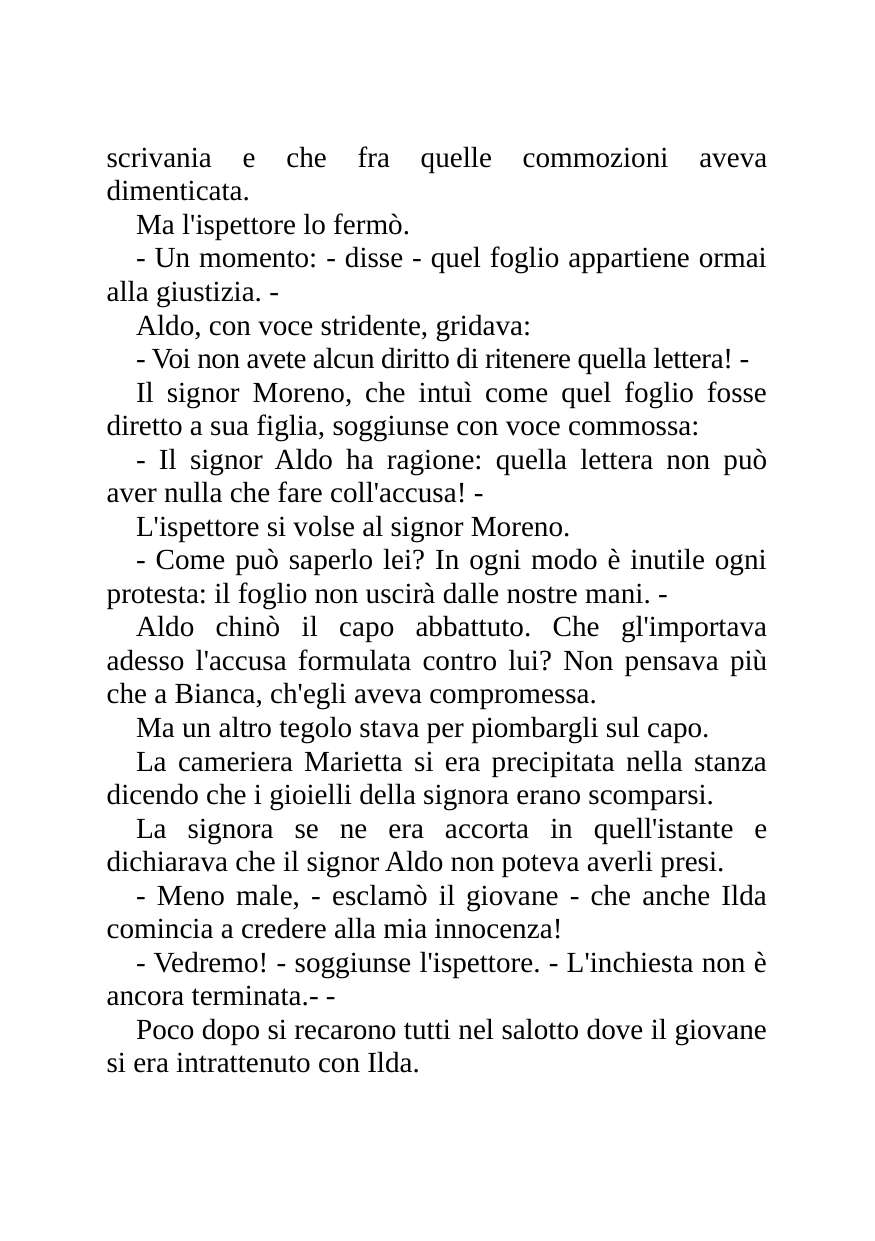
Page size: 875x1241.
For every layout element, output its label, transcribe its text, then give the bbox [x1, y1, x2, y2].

text La signora se ne era accorta in quell'istante e dichiarava che il signor Aldo non poteva averli presi. [106, 811, 768, 878]
text - Un momento: - disse - quel foglio appartiene ormai alla giustizia. - [106, 241, 768, 308]
text L'ispettore si volse al signor Moreno. [106, 509, 768, 542]
text Poco dopo si recarono tutti nel salotto dove il giovane si era intrattenuto con Ilda. [106, 1012, 768, 1079]
text Aldo chinò il capo abbattuto. Che gl'importava adesso l'accusa formulata contro lui? Non pensava più che a Bianca, ch'egli aveva compromessa. [106, 609, 768, 710]
text Ma un altro tegolo stava per piombargli sul capo. [106, 710, 768, 744]
text Il signor Moreno, che intuì come quel foglio fosse diretto a sua figlia, soggiunse con voce commossa: [106, 375, 768, 442]
text Ma l'ispettore lo fermò. [106, 207, 768, 241]
text La cameriera Marietta si era precipitata nella stanza dicendo che i gioielli della signora erano scomparsi. [106, 744, 768, 811]
text - Vedremo! - soggiunse l'ispettore. - L'inchiesta non è ancora terminata.- - [106, 945, 768, 1012]
text - Meno male, - esclamò il giovane - che anche Ilda comincia a credere alla mia innocenza! [106, 878, 768, 945]
text Aldo, con voce stridente, gridava: [106, 308, 768, 341]
text - Come può saperlo lei? In ogni modo è inutile ogni protesta: il foglio non uscirà dalle nostre mani. - [106, 542, 768, 609]
text scrivania e che fra quelle commozioni aveva dimenticata. [106, 140, 768, 207]
text - Il signor Aldo ha ragione: quella lettera non può aver nulla che fare coll'accusa! - [106, 442, 768, 509]
text - Voi non avete alcun diritto di ritenere quella lettera! - [106, 341, 768, 375]
